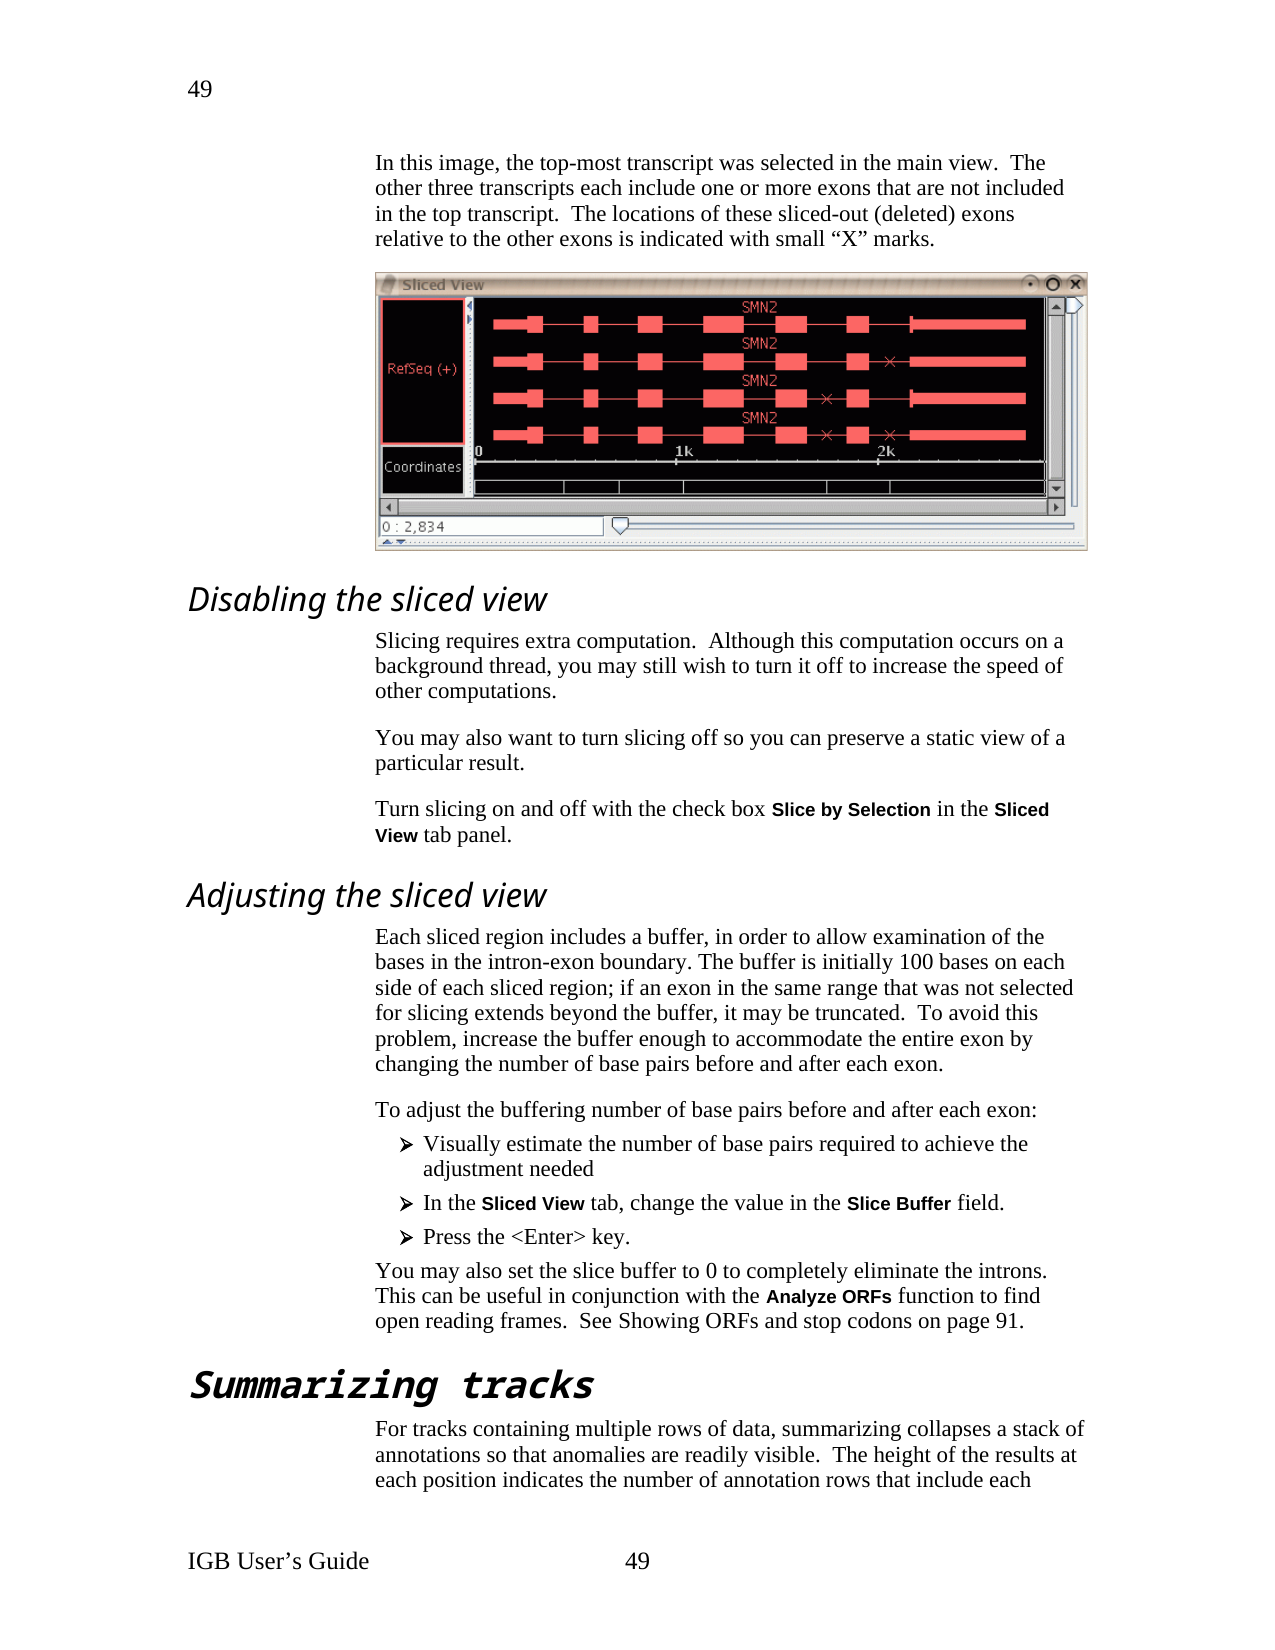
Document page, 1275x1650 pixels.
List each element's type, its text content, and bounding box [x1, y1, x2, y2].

subtitle Adjusting the sliced view [187, 872, 1087, 918]
text For tracks containing multiple rows of data, summarizing collapses a stack of annotations so that anomalies are readily visible. The height of the results at each position indicates the number of annotation rows that include each [375, 1416, 1087, 1492]
text To adjust the buffering number of base pairs before and after each exon: [375, 1097, 1087, 1123]
text Turn slicing on and off with the check box Slice by Selection in the Sliced View tab panel. [375, 796, 1087, 847]
subtitle Disabling the sliced view [187, 576, 1087, 621]
text Slicing requires extra computation. Although this computation occurs on a background thread, you may still wish to turn it off to increase the speed of other computations. [375, 628, 1087, 704]
picture [375, 272, 1088, 551]
text You may also set the slice buffer to 0 to completely eliminate the introns. This can be useful in conjunction with the Analyze ORFs function to find open reading frames. See Showing ORFs and stop codons on page 92. [375, 1258, 1087, 1334]
list Visually estimate the number of base pairs required to achieve the adjustment needed [399, 1131, 1087, 1182]
subtitle Summarizing tracks [187, 1359, 1087, 1410]
list Press the <Enter> key. [399, 1224, 1087, 1249]
text You may also want to turn slicing off so you can preserve a static view of a particular result. [375, 725, 1087, 776]
list In the Sliced View tab, change the value in the Slice Buffer field. [399, 1190, 1087, 1216]
text In this image, the top-most transcript was selected in the main view. The other three transcripts each include one or more exons that are not included in the top transcript. The locations of these sliced-out (deleted) exons relative to the other exons is indicated with small “X” marks. [375, 150, 1087, 252]
text Each sliced region includes a buffer, in order to allow examination of the bases in the intron-exon boundary. The buffer is initially 100 bases on each side of each sliced region; if an exon in the same range that was not selected for slicing extends beyond the buffer, it may be truncated. To avoid this problem, increase the buffer enough to accommodate the entire exon by changing the number of base pairs before and after each exon. [375, 924, 1087, 1076]
